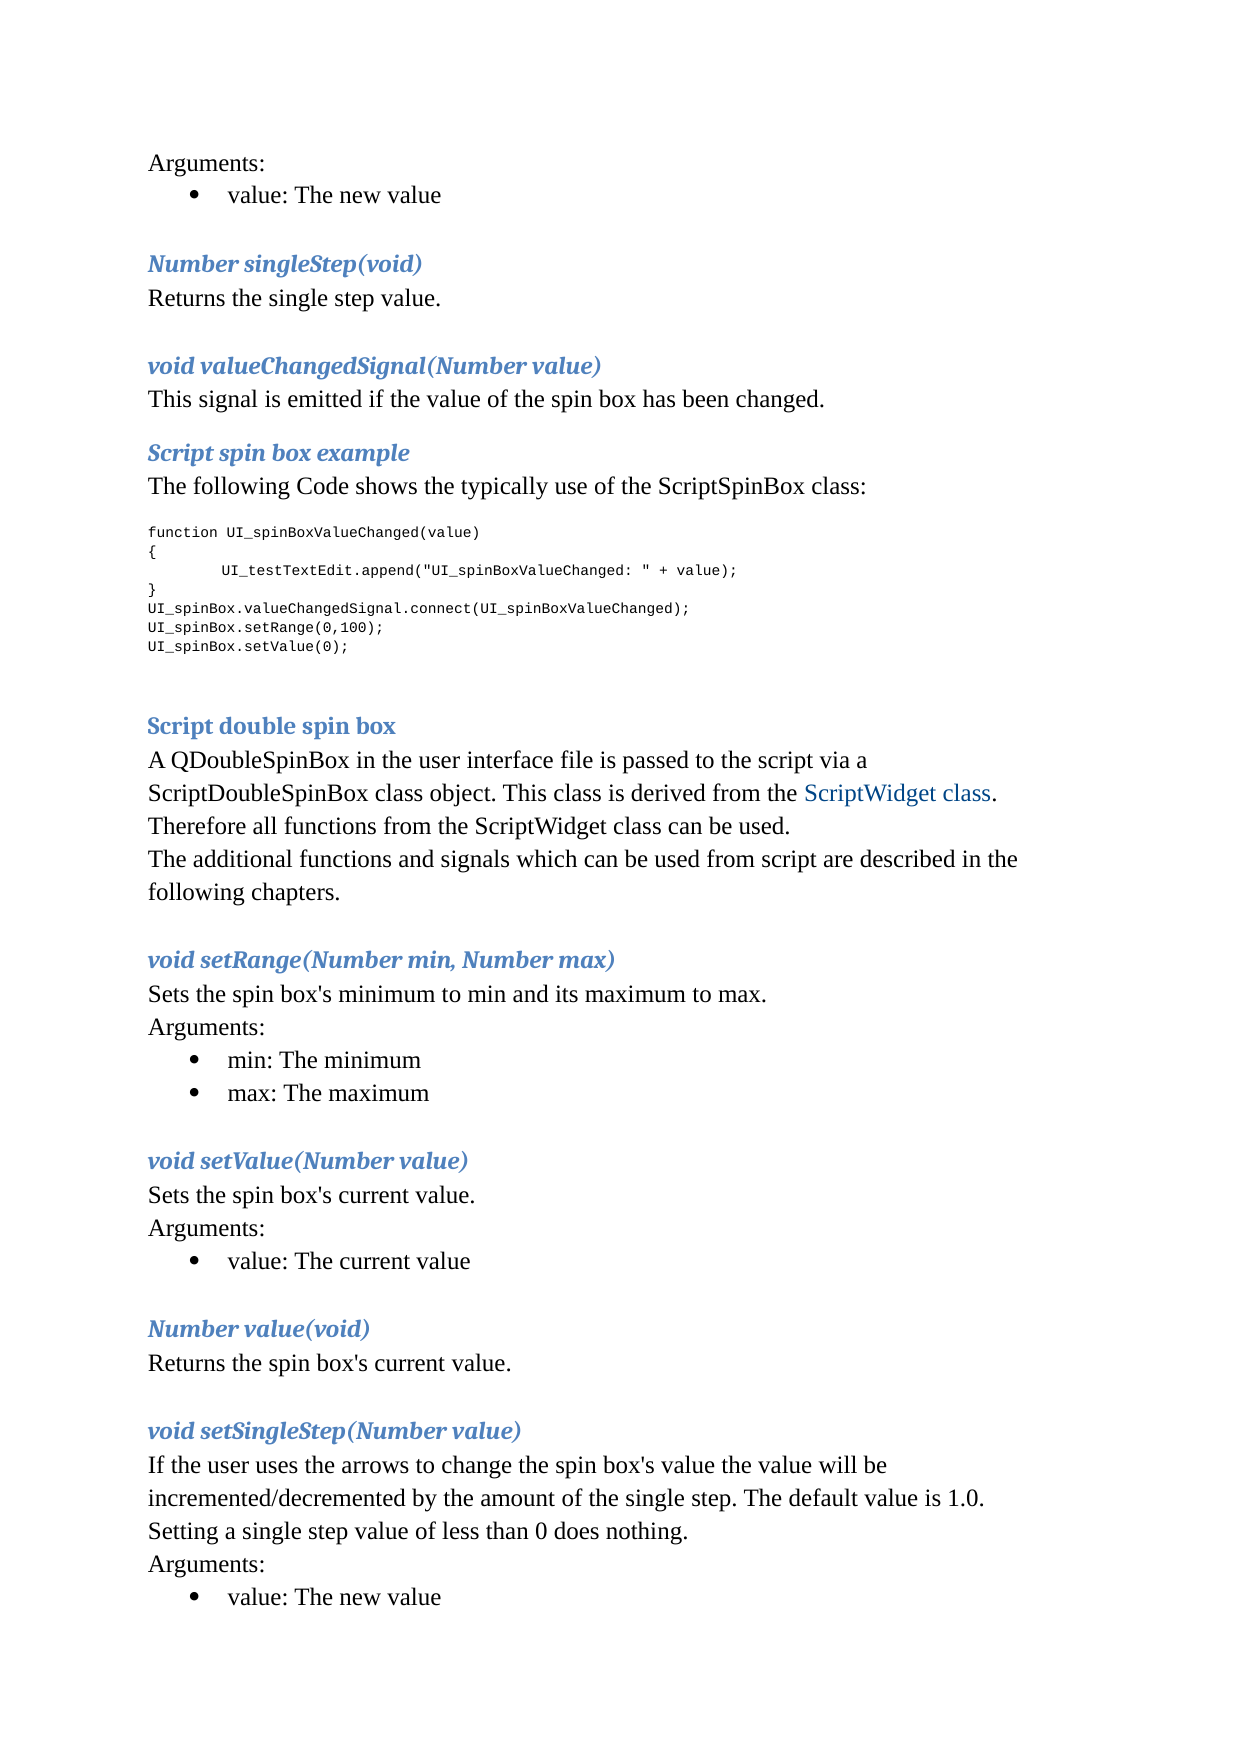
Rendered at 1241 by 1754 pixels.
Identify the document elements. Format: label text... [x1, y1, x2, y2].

list value: The current value [190, 1246, 1093, 1275]
text Arguments: [148, 1012, 1093, 1041]
subtitle Number value(void) [148, 1315, 1093, 1344]
text { [148, 544, 1093, 561]
text Arguments: [148, 148, 1093, 176]
list value: The new value [190, 181, 1093, 209]
text incremented/decremented by the amount of the single step. The default value is 1.0. [148, 1483, 1093, 1512]
text The following Code shows the typically use of the ScriptSpinBox class: [148, 471, 1093, 500]
text The additional functions and signals which can be used from script are described in the following chapters. [148, 844, 1093, 906]
subtitle void setValue(Number value) [148, 1147, 1093, 1176]
list min: The minimum [190, 1045, 1093, 1074]
subtitle Number singleStep(void) [148, 249, 1093, 278]
text If the user uses the arrows to change the spin box's value the value will be [148, 1450, 1093, 1479]
text Sets the spin box's current value. [148, 1180, 1093, 1209]
subtitle void setRange(Number min, Number max) [148, 946, 1093, 975]
text Arguments: [148, 1213, 1093, 1242]
text Returns the single step value. [148, 283, 1093, 311]
text Returns the spin box's current value. [148, 1348, 1093, 1377]
text Sets the spin box's minimum to min and its maximum to max. [148, 979, 1093, 1008]
text function UI_spinBoxValueChanged(value) [148, 525, 1093, 542]
text A QDoubleSpinBox in the user interface file is passed to the script via a ScriptDoubleSpinBox class object. This class is derived from the ScriptWidget class. Therefore all functions from the ScriptWidget class can be used. [148, 745, 1093, 840]
text UI_testTextEdit.append("UI_spinBoxValueChanged: " + value); [148, 563, 1093, 580]
subtitle Script double spin box [148, 712, 1093, 741]
text UI_spinBox.setRange(0,100); [148, 620, 1093, 637]
text UI_spinBox.valueChangedSignal.connect(UI_spinBoxValueChanged); [148, 601, 1093, 618]
subtitle void valueChangedSignal(Number value) [148, 352, 1093, 380]
text Arguments: [148, 1549, 1093, 1578]
subtitle void setSingleStep(Number value) [148, 1417, 1093, 1446]
list max: The maximum [190, 1078, 1093, 1107]
subtitle Script spin box example [148, 438, 1093, 467]
text Setting a single step value of less than 0 does nothing. [148, 1516, 1093, 1545]
text UI_spinBox.setValue(0); [148, 639, 1093, 656]
list value: The new value [190, 1582, 1093, 1611]
text } [148, 582, 1093, 599]
text This signal is emitted if the value of the spin box has been changed. [148, 384, 1093, 413]
